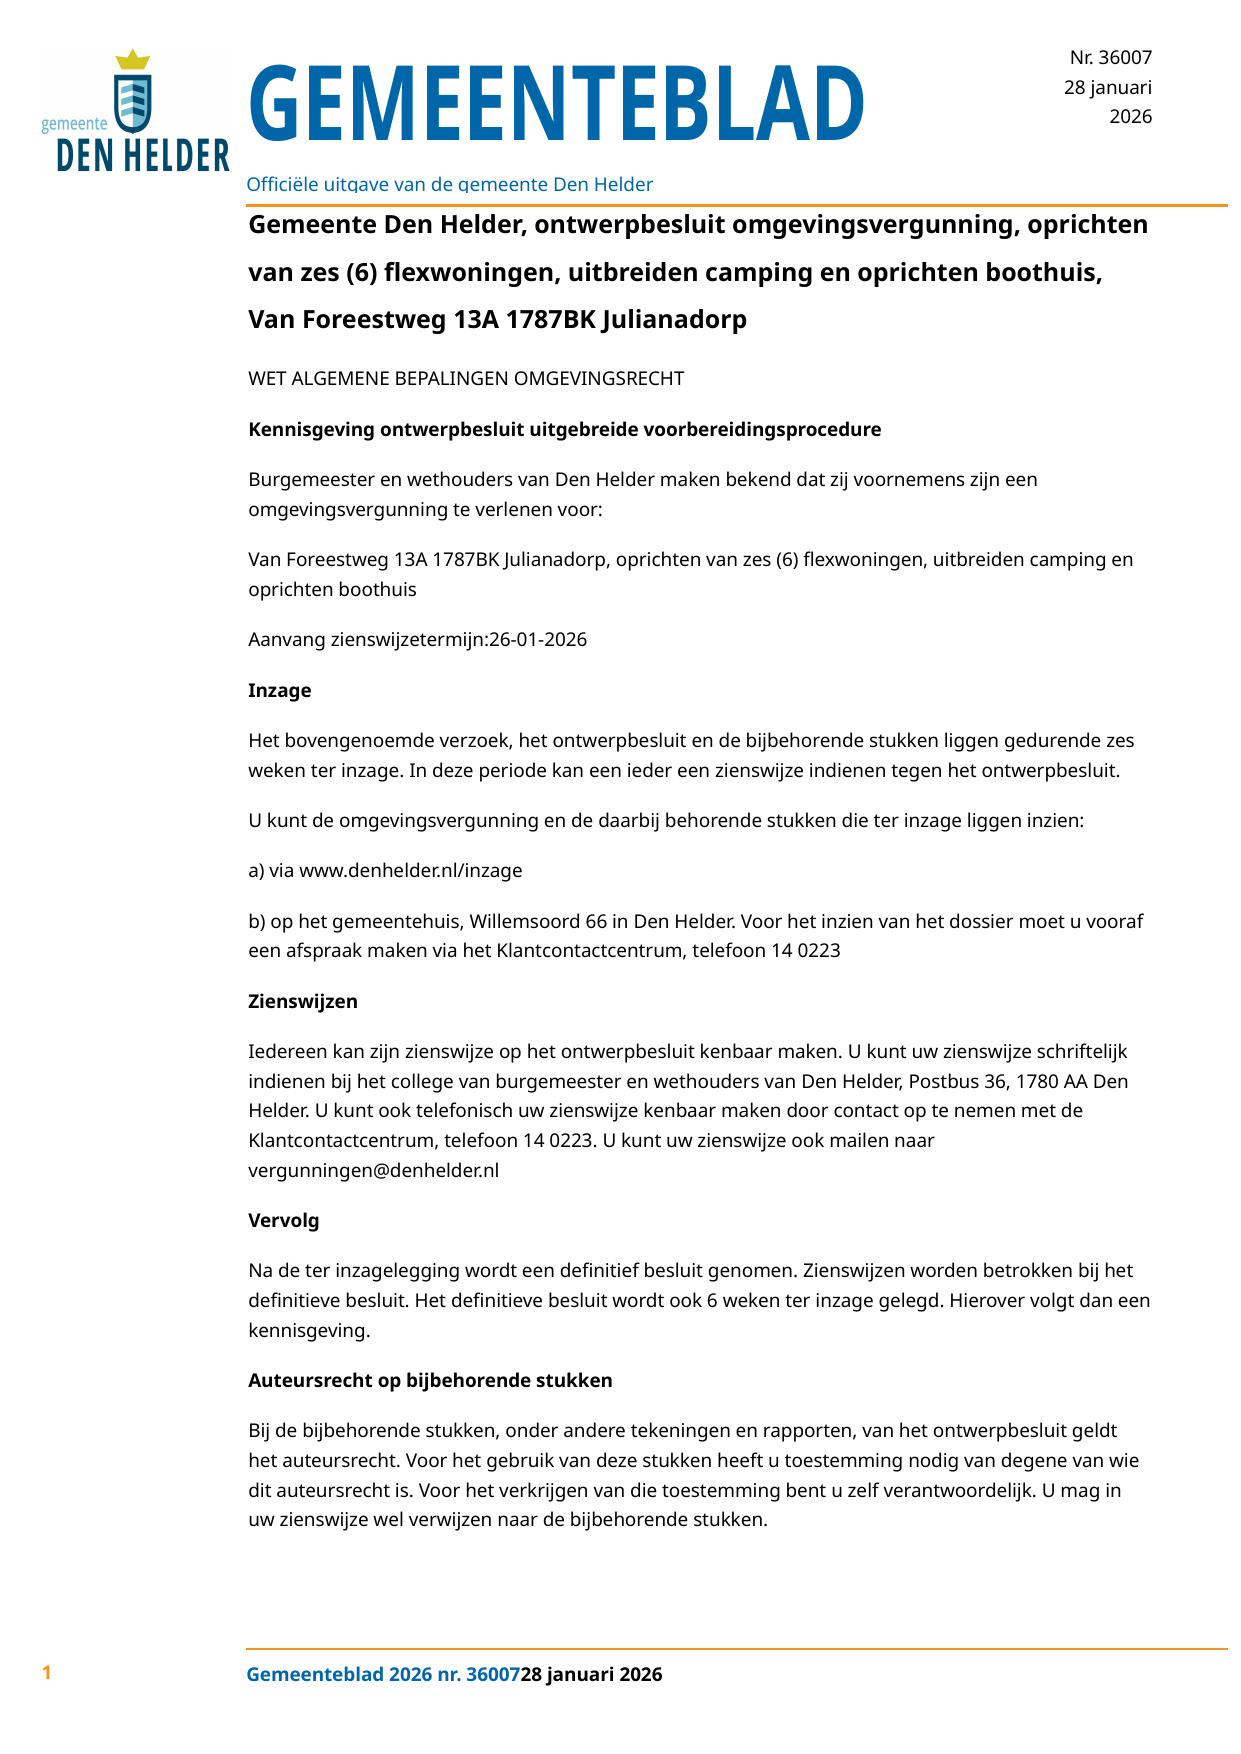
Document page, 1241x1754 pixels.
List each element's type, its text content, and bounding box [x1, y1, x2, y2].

picture [41, 47, 231, 172]
text Iedereen kan zijn zienswijze op het ontwerpbesluit kenbaar maken. U kunt uw zienswijze schriftelijk indienen bij het college van burgemeester en wethouders van Den Helder, Postbus 36, 1780 AA Den Helder. U kunt ook telefonisch uw zienswijze kenbaar maken door contact op te nemen met de Klantcontactcentrum, telefoon 14 0223. U kunt uw zienswijze ook mailen naar vergunningen@denhelder.nl [248, 1038, 1152, 1182]
text Gemeente Den Helder, ontwerpbesluit omgevingsvergunning, oprichten van zes (6) flexwoningen, uitbreiden camping en oprichten boothuis, Van Foreestweg 13A 1787BK Julianadorp [248, 207, 1152, 336]
text a) via www.denhelder.nl/inzage [248, 858, 1152, 883]
text Bij de bijbehorende stukken, onder andere tekeningen en rapporten, van het ontwerpbesluit geldt het auteursrecht. Voor het gebruik van deze stukken heeft u toestemming nodig van degene van wie dit auteursrecht is. Voor het verkrijgen van die toestemming bent u zelf verantwoordelijk. U mag in uw zienswijze wel verwijzen naar de bijbehorende stukken. [248, 1418, 1152, 1532]
text b) op het gemeentehuis, Willemsoord 66 in Den Helder. Voor het inzien van het dossier moet u vooraf een afspraak maken via het Klantcontactcentrum, telefoon 14 0223 [248, 908, 1152, 963]
text Burgemeester en wethouders van Den Helder maken bekend dat zij voornemens zijn een omgevingsvergunning te verlenen voor: [248, 466, 1152, 522]
text Van Foreestweg 13A 1787BK Julianadorp, oprichten van zes (6) flexwoningen, uitbreiden camping en oprichten boothuis [248, 546, 1152, 602]
text Zienswijzen [248, 988, 1152, 1014]
picture [130, 157, 135, 172]
text Aanvang zienswijzetermijn:26-01-2026 [248, 626, 1152, 652]
picture [182, 144, 187, 165]
text Vervolg [248, 1207, 1152, 1233]
text Kennisgeving ontwerpbesluit uitgebreide voorbereidingsprocedure [248, 416, 1152, 442]
text Het bovengenoemde verzoek, het ontwerpbesluit en de bijbehorende stukken liggen gedurende zes weken ter inzage. In deze periode kan een ieder een zienswijze indienen tegen het ontwerpbesluit. [248, 727, 1152, 782]
text U kunt de omgevingsvergunning en de daarbij behorende stukken die ter inzage liggen inzien: [248, 807, 1152, 833]
text Na de ter inzagelegging wordt een definitief besluit genomen. Zienswijzen worden betrokken bij het definitieve besluit. Het definitieve besluit wordt ook 6 weken ter inzage gelegd. Hierover volgt dan een kennisgeving. [248, 1258, 1152, 1342]
text Auteursrecht op bijbehorende stukken [248, 1367, 1152, 1393]
picture [220, 160, 224, 172]
text WET ALGEMENE BEPALINGEN OMGEVINGSRECHT [248, 366, 1152, 391]
picture [100, 154, 106, 172]
picture [63, 144, 68, 165]
text Inzage [248, 677, 1152, 702]
